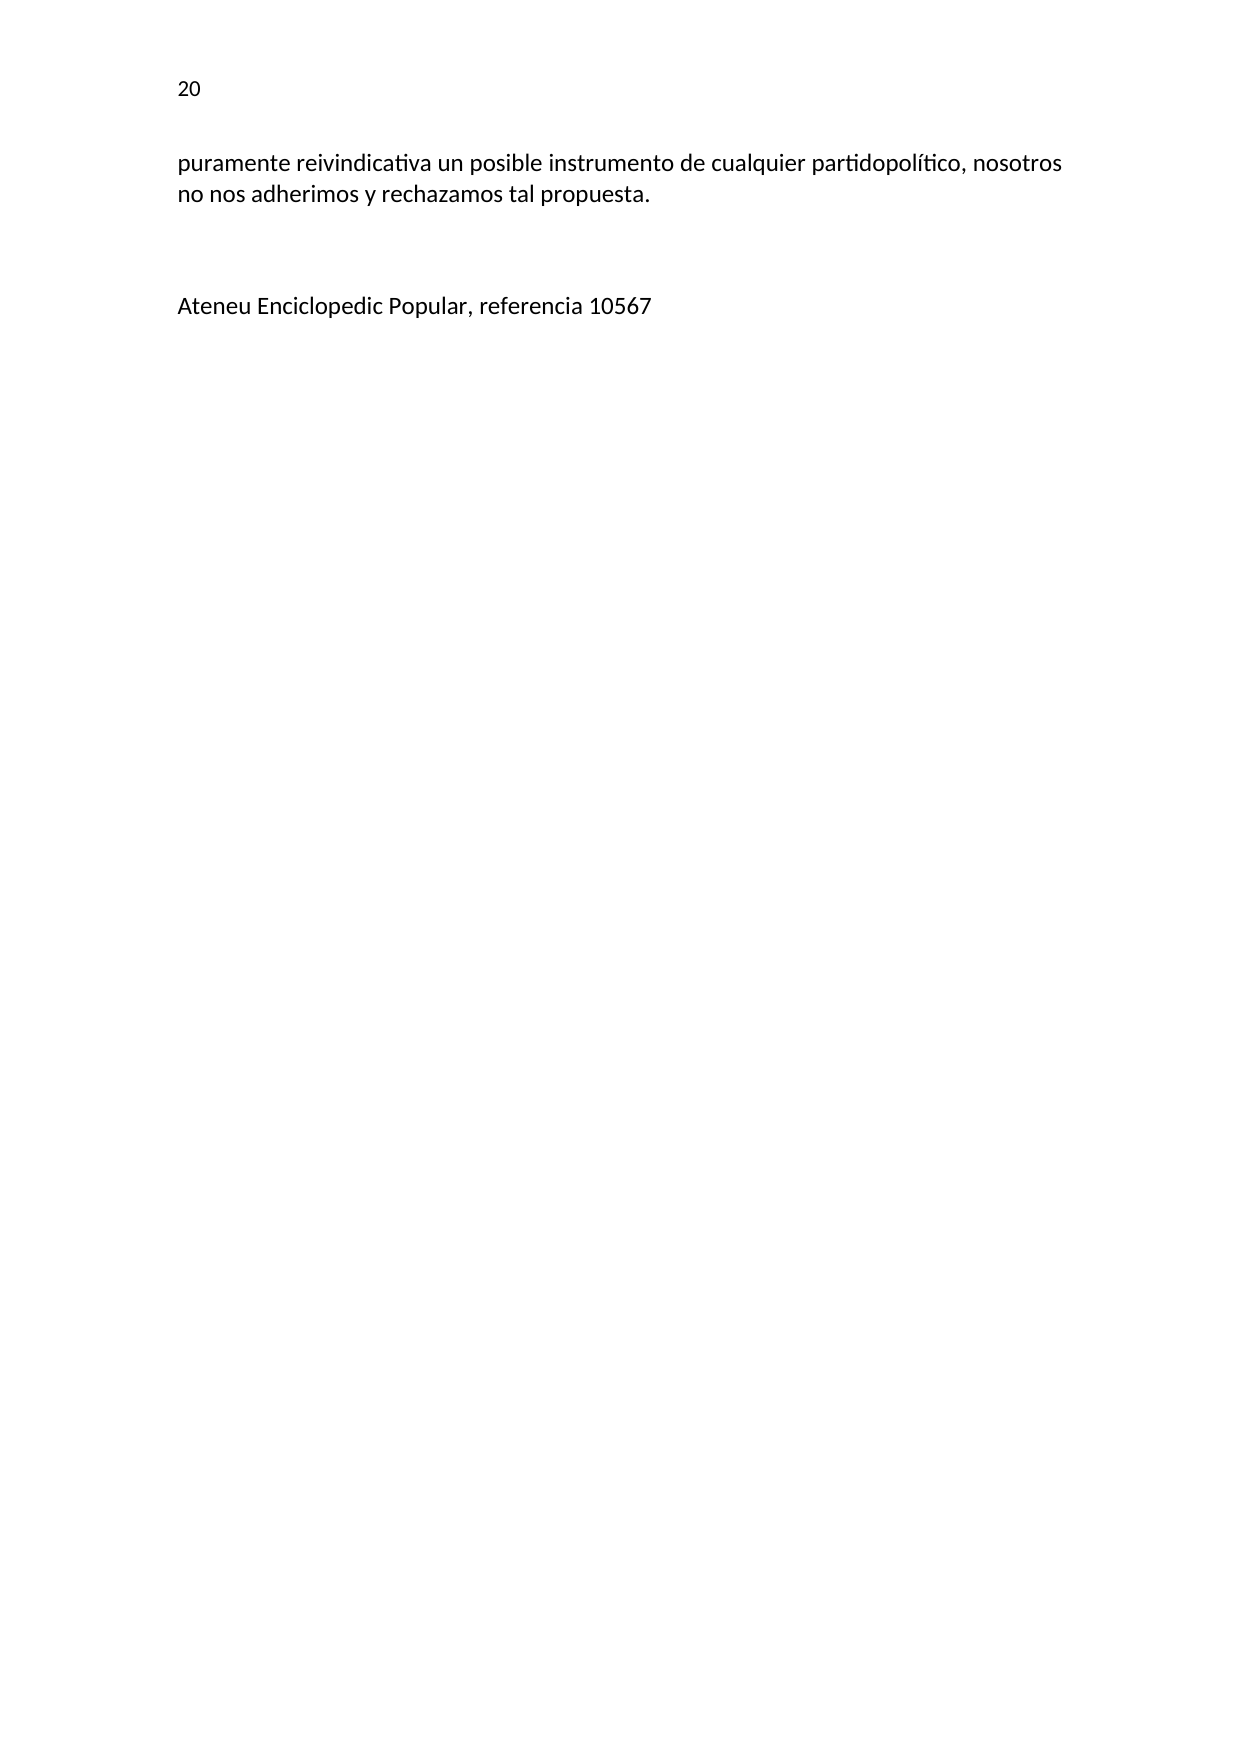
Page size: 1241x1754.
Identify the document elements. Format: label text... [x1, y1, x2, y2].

list puramente reivindicativa un posible instrumento de cualquier partidopolítico, nosotros no nos adherimos y rechazamos tal propuesta. [177, 148, 1063, 209]
text Ateneu Enciclopedic Popular, referencia 10567 [177, 291, 1063, 321]
